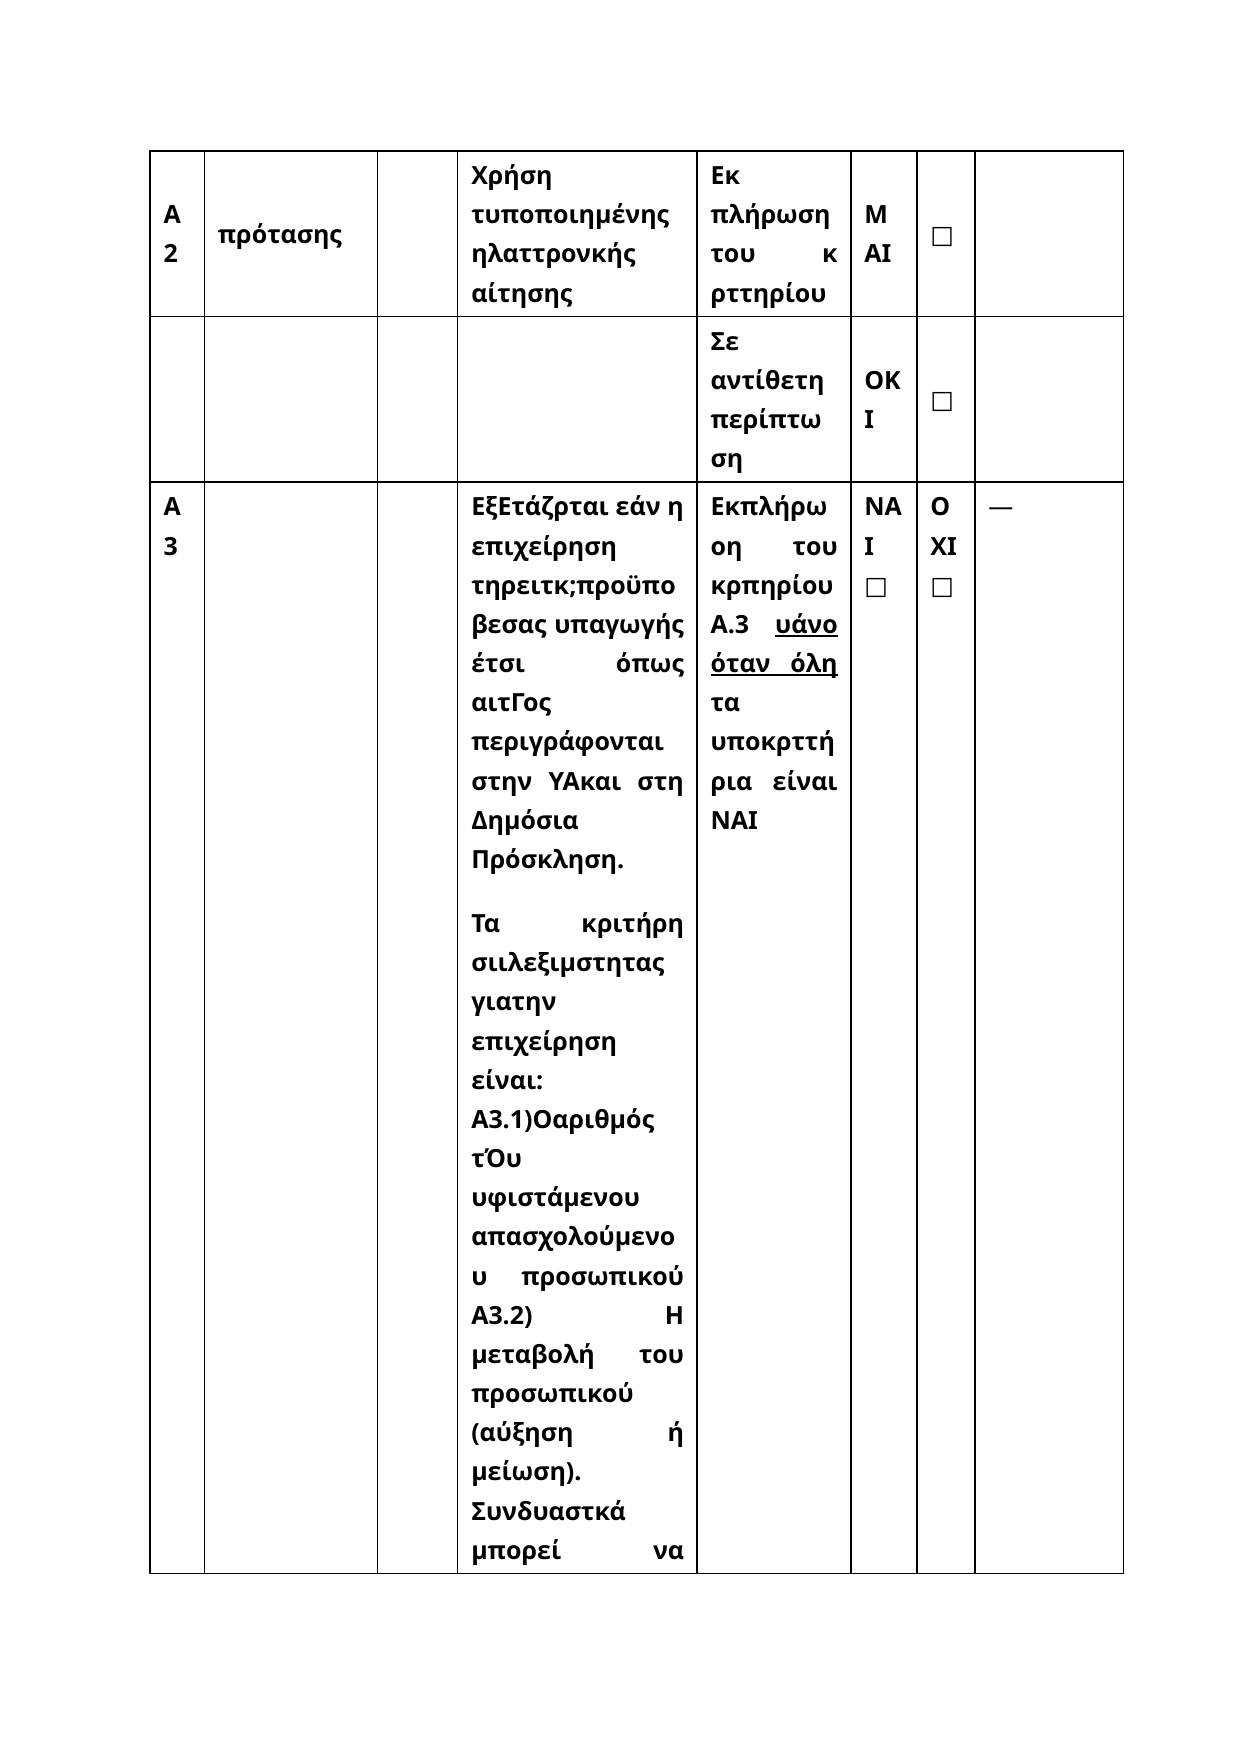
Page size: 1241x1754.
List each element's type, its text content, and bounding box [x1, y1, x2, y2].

table_cell A2 [151, 152, 204, 316]
table_cell Σε αντίθετη περίπτωση [698, 317, 850, 481]
table_cell [976, 152, 1123, 316]
table_cell ΟΧΙ □ [918, 483, 974, 1573]
table_cell [378, 152, 457, 316]
table_cell Εκπλήρωοη του κρπηρίου A.3 υάνο όταν όλη τα υποκρττήρια είναι ΝΑΙ [698, 483, 850, 1573]
table_cell [378, 317, 457, 481]
table_cell [458, 317, 696, 481]
table_cell [205, 483, 377, 1573]
table_cell □ [918, 152, 974, 316]
table_cell OKI [852, 317, 916, 481]
table_cell Εκ πλήρωση του κ ρττηρίου [698, 152, 850, 316]
table_cell Χρήση τυποποιημένης ηλαττρονκής αίτησης [458, 152, 696, 316]
table_cell — [976, 483, 1123, 1573]
table_cell [151, 317, 204, 481]
table_cell MAI [852, 152, 916, 316]
table_cell [378, 483, 457, 1573]
table_cell ΕξΕτάζρται εάν η επιχείρηση τηρειτκ;προϋποβεσας υπαγωγής έτσι όπως αιτΓος περιγράφονται στην ΥΑκαι στη Δημόσια Πρόσκληση. Τα κριτήρη σιιλεξιμστητας γιατην επιχείρηση είναι: Α3.1)Οαριθμός τΌυ υφιστάμενου απασχολούμενου προσωπικού A3.2) Η μεταβολή του προσωπικού (αύξηση ή μείωση). Συνδυαστκά μπορεί να [458, 483, 696, 1573]
table_cell πρότασης [205, 152, 377, 316]
table_cell ΝΑΙ □ [852, 483, 916, 1573]
table_cell [205, 317, 377, 481]
table_cell □ [918, 317, 974, 481]
table_cell A3 [151, 483, 204, 1573]
table_cell [976, 317, 1123, 481]
